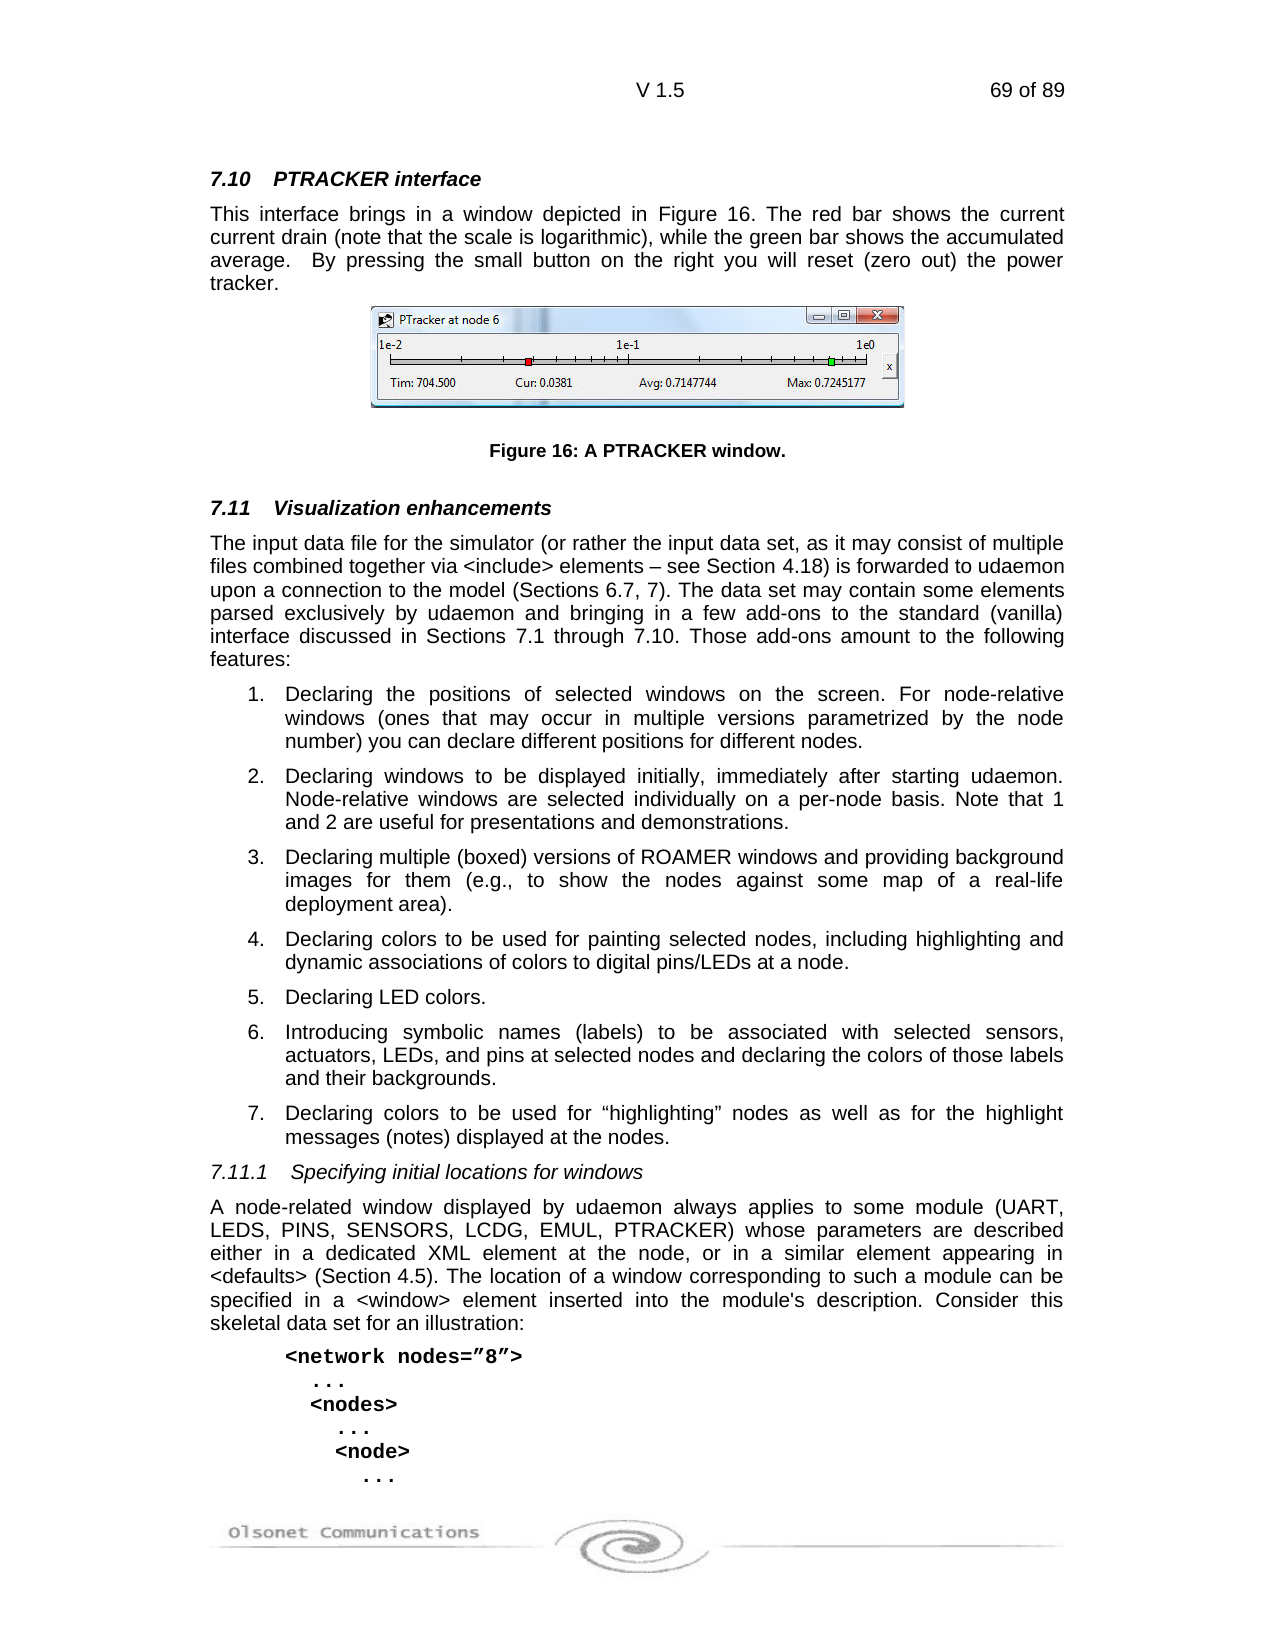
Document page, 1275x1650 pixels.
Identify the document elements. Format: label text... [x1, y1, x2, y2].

subtitle Specifying initial locations for windows [210, 1160, 1065, 1183]
text <nodes> [210, 1394, 1065, 1417]
list Declaring colors to be used for “highlighting” nodes as well as for the highlight messages (notes) displayed at the nodes. [247, 1102, 1065, 1148]
text The input data file for the simulator (or rather the input data set, as it may consist of multiple files combined together via <include> elements – see Section 4.18) is forwarded to udaemon upon a connection to the model (Sections 6.7, 7). The data set may contain some elements parsed exclusively by udaemon and bringing in a few add-ons to the standard (vanilla) interface discussed in Sections 7.1 through 7.10. Those add-ons amount to the following features: [210, 532, 1065, 671]
list Declaring windows to be displayed initially, immediately after starting udaemon. Node-relative windows are selected individually on a per-node basis. Note that 1 and 2 are useful for presentations and demonstrations. [247, 764, 1065, 834]
list Declaring the positions of selected windows on the screen. For node-relative windows (ones that may occur in multiple versions parametrized by the node number) you can declare different positions for different nodes. [247, 683, 1065, 753]
list Declaring colors to be used for painting selected nodes, including highlighting and dynamic associations of colors to digital pins/LEDs at a node. [247, 927, 1065, 974]
picture [210, 1504, 1065, 1596]
list Declaring multiple (boxed) versions of ROAMER windows and providing background images for them (e.g., to show the nodes against some map of a real-life deployment area). [247, 846, 1065, 916]
subtitle Visualization enhancements [210, 497, 1065, 520]
text <node> [210, 1441, 1065, 1464]
text ... [210, 1370, 1065, 1394]
text ... [210, 1464, 1065, 1488]
text ... [210, 1417, 1065, 1441]
text This interface brings in a window depicted in Figure 16. The red bar shows the current current drain (note that the scale is logarithmic), while the green bar shows the accumulated average. By pressing the small button on the right you will reset (zero out) the power tracker. [210, 202, 1065, 295]
subtitle PTRACKER interface [210, 167, 1065, 190]
list Declaring LED colors. [247, 986, 1065, 1009]
picture [370, 306, 905, 408]
list Introducing symbolic names (labels) to be associated with selected sensors, actuators, LEDs, and pins at selected nodes and declaring the colors of those labels and their backgrounds. [247, 1021, 1065, 1090]
text A node-related window displayed by udaemon always applies to some module (UART, LEDS, PINS, SENSORS, LCDG, EMUL, PTRACKER) whose parameters are described either in a dedicated XML element at the node, or in a similar element appearing in <defaults> (Section 4.5). The location of a window corresponding to such a module can be specified in a <window> element inserted into the module's description. Consider this skeletal data set for an illustration: [210, 1195, 1065, 1334]
text <network nodes=”8”> [210, 1346, 1065, 1370]
text Figure 16: A PTRACKER window. [371, 441, 904, 462]
